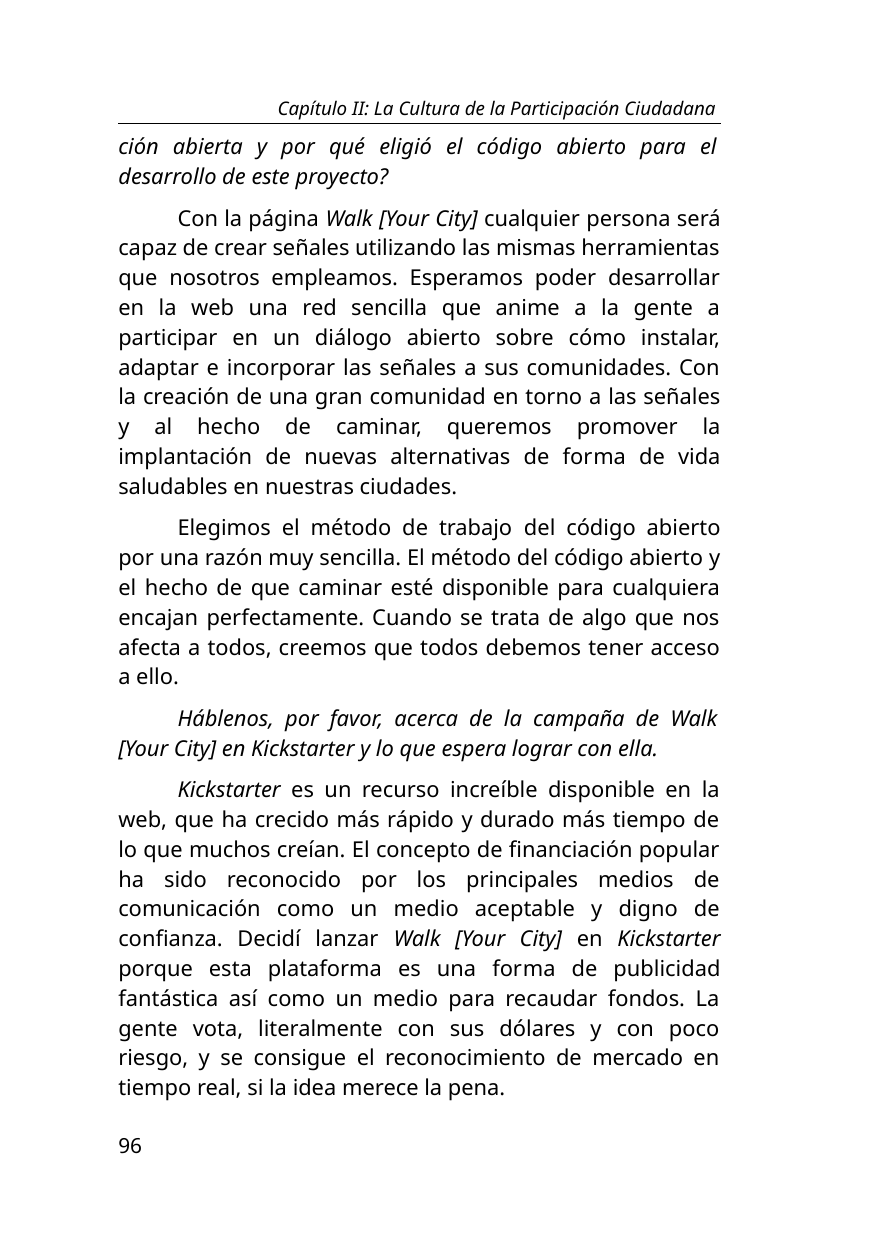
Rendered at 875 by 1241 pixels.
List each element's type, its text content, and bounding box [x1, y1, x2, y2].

text ción abierta y por qué eligió el código abierto para el desarrollo de este proyecto? [118, 131, 721, 191]
text Kickstarter es un recurso increíble disponible en la web, que ha crecido más rápido y durado más tiempo de lo que muchos creían. El concepto de financiación popular ha sido reconocido por los principales medios de comunicación como un medio aceptable y digno de confianza. Decidí lanzar Walk [Your City] en Kickstarter porque esta plataforma es una for­ma de publicidad fantástica así como un medio para recaudar fondos. La gente vota, literalmente con sus dólares y con poco riesgo, y se consigue el reconocimiento de mercado en tiempo real, si la idea merece la pena. [118, 774, 721, 1102]
text Elegimos el método de trabajo del código abierto por una razón muy sencilla. El método del código abierto y el he­cho de que caminar esté disponible para cualquiera encajan perfectamente. Cuando se trata de algo que nos afecta a todos, creemos que todos debemos tener acceso a ello. [118, 512, 721, 691]
text Con la página Walk [Your City] cualquier persona será capaz de crear señales utilizando las mismas herramientas que nosotros empleamos. Esperamos poder desarrollar en la web una red sencilla que anime a la gente a participar en un diálogo abierto sobre cómo instalar, adaptar e incorporar las señales a sus comunidades. Con la creación de una gran co­munidad en torno a las señales y al hecho de caminar, quere­mos promover la implantación de nuevas alternativas de for­ma de vida saludables en nuestras ciudades. [118, 203, 721, 501]
text Háblenos, por favor, acerca de la campaña de Walk [Your City] en Kickstarter y lo que espera lograr con ella. [118, 703, 721, 762]
